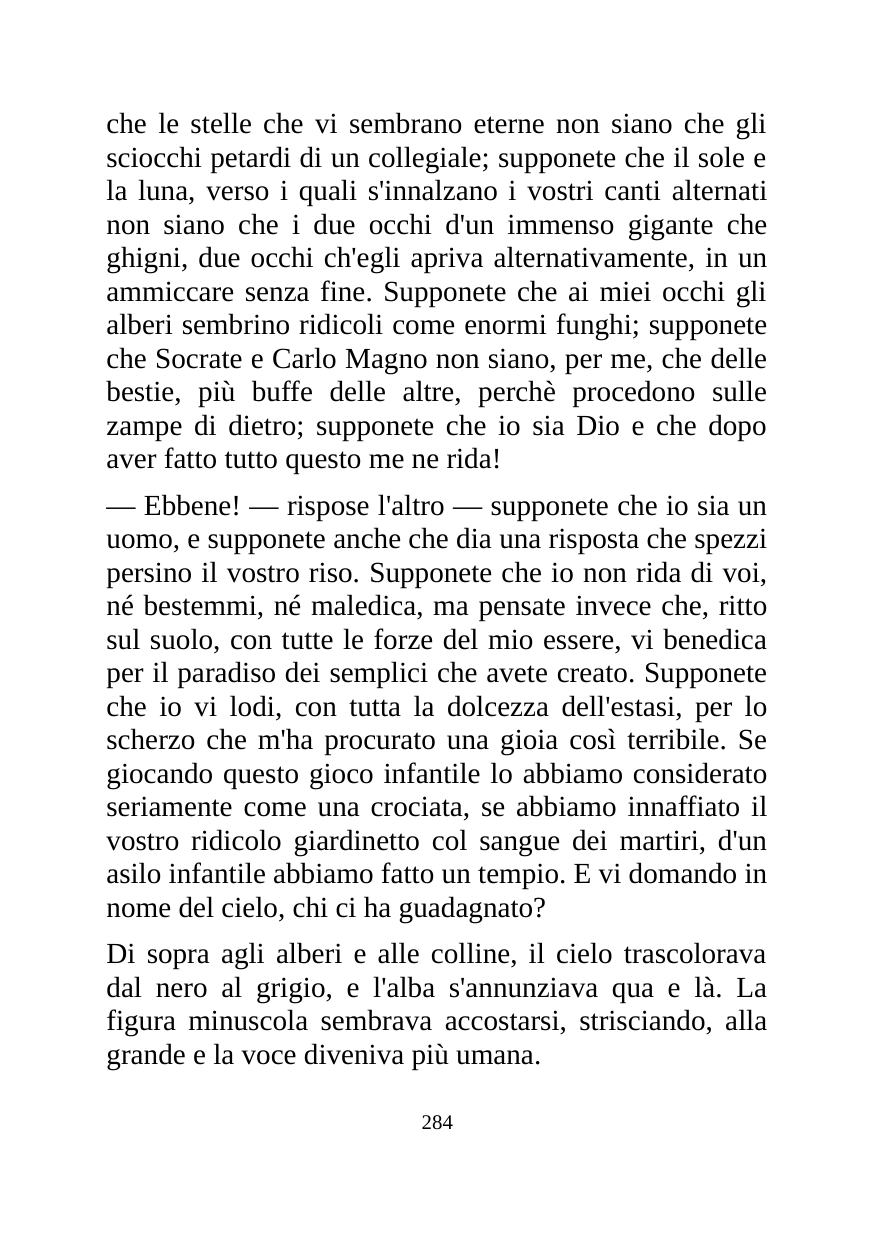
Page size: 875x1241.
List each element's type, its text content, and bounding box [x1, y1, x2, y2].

text che le stelle che vi sembrano eterne non siano che gli sciocchi petardi di un collegiale; supponete che il sole e la luna, verso i quali s'innalzano i vostri canti alternati non siano che i due occhi d'un immenso gigante che ghigni, due occhi ch'egli apriva alternativamente, in un ammiccare senza fine. Supponete che ai miei occhi gli alberi sembrino ridicoli come enormi funghi; supponete che Socrate e Carlo Magno non siano, per me, che delle bestie, più buffe delle altre, perchè procedono sulle zampe di dietro; supponete che io sia Dio e che dopo aver fatto tutto questo me ne rida! [106, 106, 768, 475]
text — Ebbene! — rispose l'altro — supponete che io sia un uomo, e supponete anche che dia una risposta che spezzi persino il vostro riso. Supponete che io non rida di voi, né bestemmi, né maledica, ma pensate invece che, ritto sul suolo, con tutte le forze del mio essere, vi benedica per il paradiso dei semplici che avete creato. Supponete che io vi lodi, con tutta la dolcezza dell'estasi, per lo scherzo che m'ha procurato una gioia così terribile. Se giocando questo gioco infantile lo abbiamo considerato seriamente come una crociata, se abbiamo innaffiato il vostro ridicolo giardinetto col sangue dei martiri, d'un asilo infantile abbiamo fatto un tempio. E vi domando in nome del cielo, chi ci ha guadagnato? [106, 488, 768, 924]
text Di sopra agli alberi e alle colline, il cielo trascolorava dal nero al grigio, e l'alba s'annunziava qua e là. La figura minuscola sembrava accostarsi, strisciando, alla grande e la voce diveniva più umana. [106, 936, 768, 1070]
